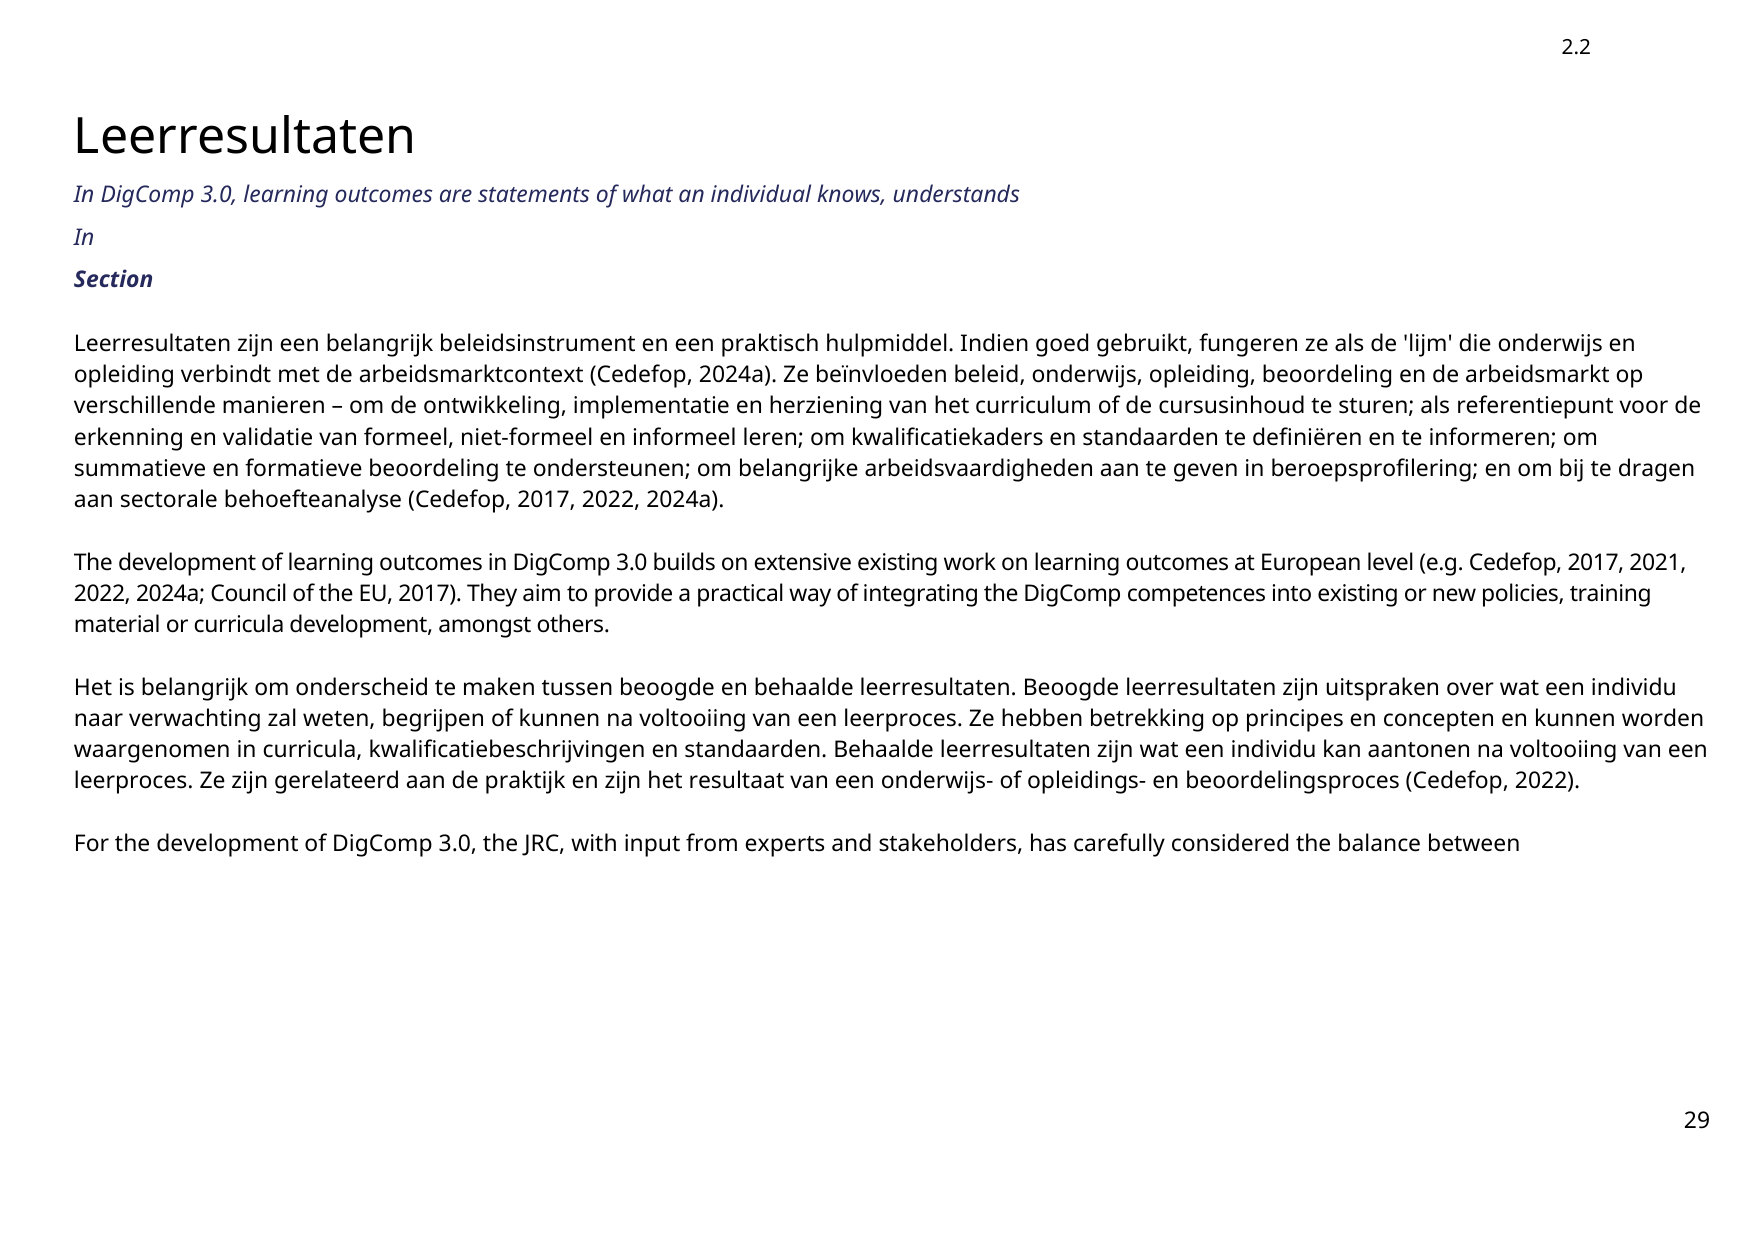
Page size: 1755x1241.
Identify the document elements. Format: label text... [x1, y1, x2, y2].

text Leerresultaten zijn een belangrijk beleidsinstrument en een praktisch hulpmiddel. Indien goed gebruikt, fungeren ze als de 'lijm' die onderwijs en opleiding verbindt met de arbeidsmarktcontext (Cedefop, 2024a). Ze beïnvloeden beleid, onderwijs, opleiding, beoordeling en de arbeidsmarkt op verschillende manieren – om de ontwikkeling, implementatie en herziening van het curriculum of de cursusinhoud te sturen; als referentiepunt voor de erkenning en validatie van formeel, niet-formeel en informeel leren; om kwalificatiekaders en standaarden te definiëren en te informeren; om summatieve en formatieve beoordeling te ondersteunen; om belangrijke arbeidsvaardigheden aan te geven in beroepsprofilering; en om bij te dragen aan sectorale behoefteanalyse (Cedefop, 2017, 2022, 2024a). [74, 327, 1710, 514]
text The development of learning outcomes in DigComp 3.0 builds on extensive existing work on learning outcomes at European level (e.g. Cedefop, 2017, 2021, 2022, 2024a; Council of the EU, 2017). They aim to provide a practical way of integrating the DigComp competences into existing or new policies, training material or curricula development, amongst others. [74, 546, 1710, 639]
text For the development of DigComp 3.0, the JRC, with input from experts and stakeholders, has carefully considered the balance between [74, 827, 1710, 858]
subtitle Leerresultaten [74, 99, 1710, 168]
text In [74, 220, 1676, 252]
text In DigComp 3.0, learning outcomes are statements of what an individual knows, understands [74, 178, 1676, 209]
text Section [74, 263, 1676, 294]
text Het is belangrijk om onderscheid te maken tussen beoogde en behaalde leerresultaten. Beoogde leerresultaten zijn uitspraken over wat een individu naar verwachting zal weten, begrijpen of kunnen na voltooiing van een leerproces. Ze hebben betrekking op principes en concepten en kunnen worden waargenomen in curricula, kwalificatiebeschrijvingen en standaarden. Behaalde leerresultaten zijn wat een individu kan aantonen na voltooiing van een leerproces. Ze zijn gerelateerd aan de praktijk en zijn het resultaat van een onderwijs- of opleidings- en beoordelingsproces (Cedefop, 2022). [74, 671, 1710, 796]
